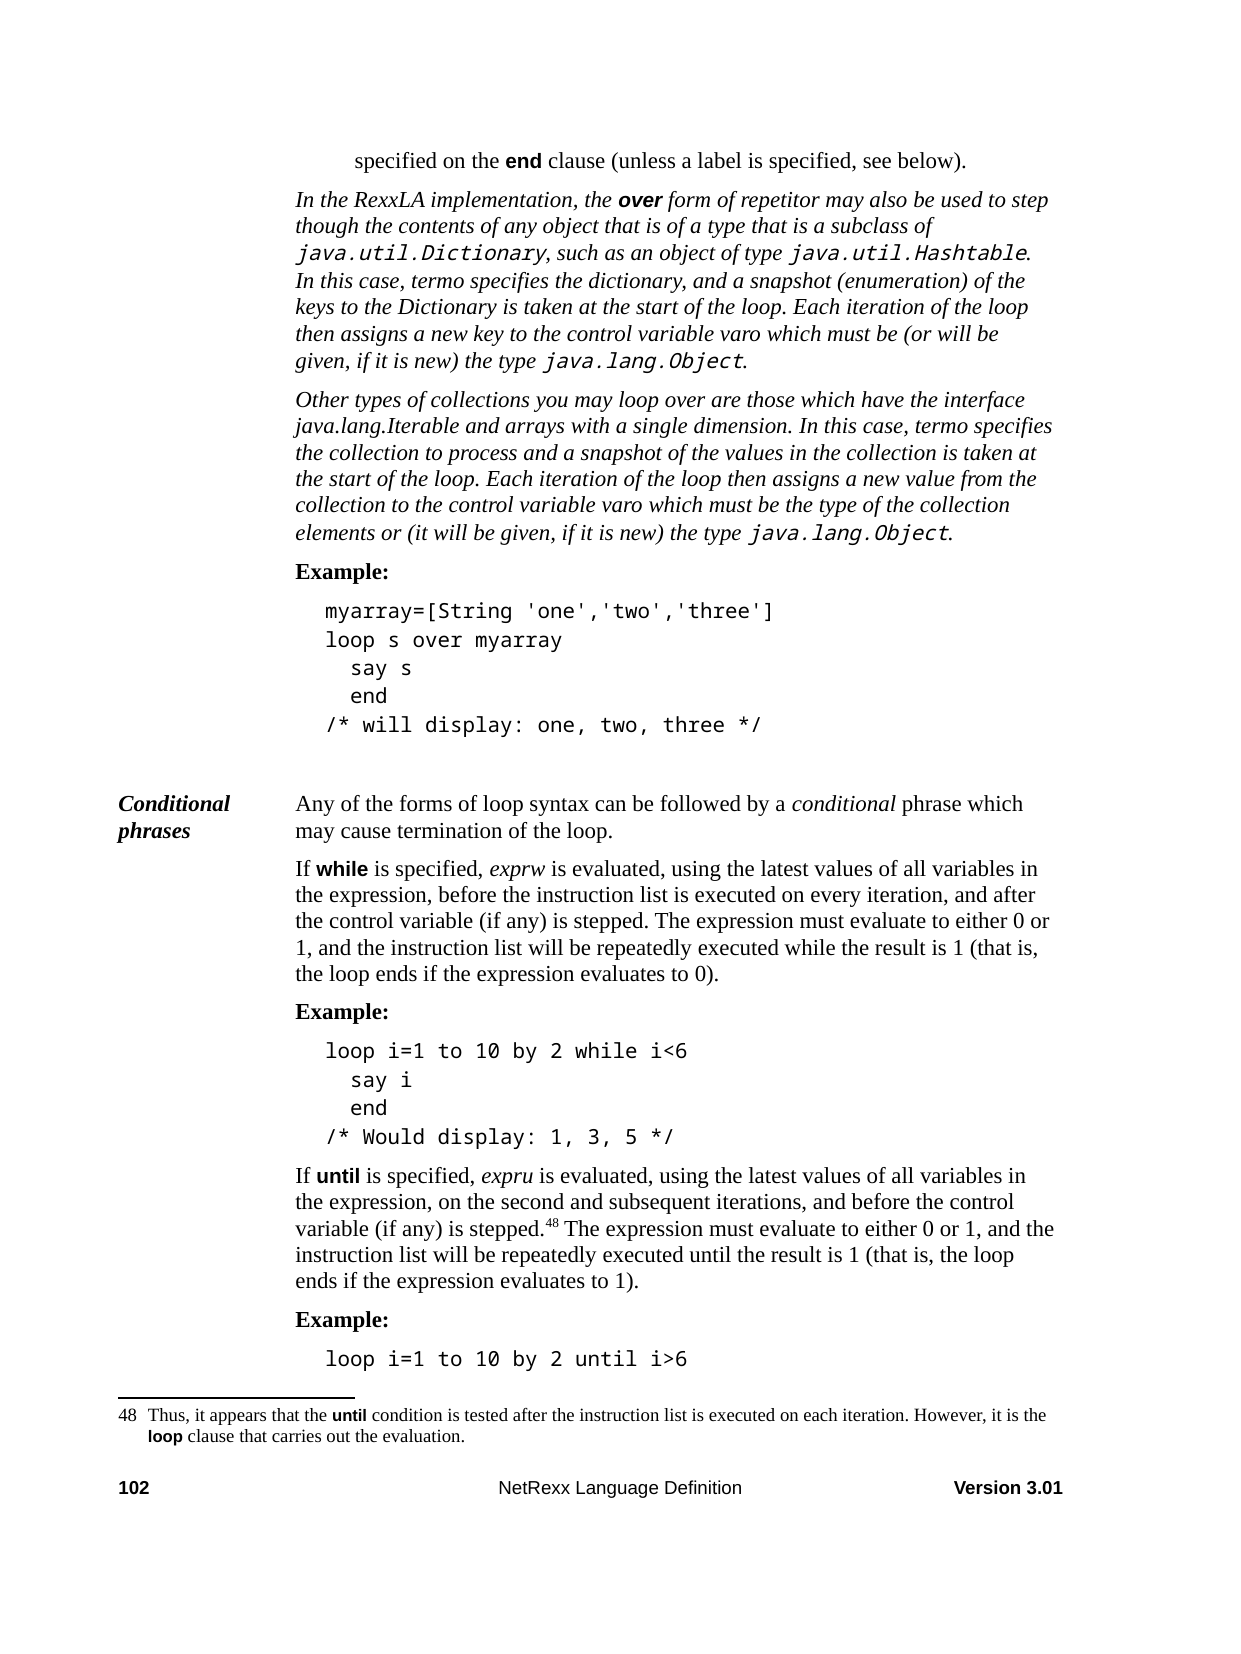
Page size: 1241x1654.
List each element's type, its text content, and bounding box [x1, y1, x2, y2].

table_cell [118, 148, 295, 790]
table_cell Conditional phrases [118, 790, 295, 1372]
table_cell Any of the forms of loop syntax can be followed by a conditional phrase which may cause termination of the loop. If while is specified, exprw is evaluated, using the latest values of all variables in the expression, before the instruction list is executed on every iteration, and after the control variable (if any) is stepped. The expression must evaluate to either 0 or 1, and the instruction list will be repeatedly executed while the result is 1 (that is, the loop ends if the expression evaluates to 0). Example: loop i=1 to 10 by 2 while i<6 say i end /* Would display: 1, 3, 5 */ If until is specified, expru is evaluated, using the latest values of all variables in the expression, on the second and subsequent iterations, and before the control variable (if any) is stepped. The expression must evaluate to either 0 or 1, and the instruction list will be repeatedly executed until the result is 1 (that is, the loop ends if the expression evaluates to 1). Example: loop i=1 to 10 by 2 until i>6 [295, 790, 1063, 1372]
table_cell specified on the end clause (unless a label is specified, see below). In the RexxLA implementation, the over form of repetitor may also be used to step though the contents of any object that is of a type that is a subclass of java.util.Dictionary, such as an object of type java.util.Hashtable. In this case, termo specifies the dictionary, and a snapshot (enumeration) of the keys to the Dictionary is taken at the start of the loop. Each iteration of the loop then assigns a new key to the control variable varo which must be (or will be given, if it is new) the type java.lang.Object. Other types of collections you may loop over are those which have the interface java.lang.Iterable and arrays with a single dimension. In this case, termo specifies the collection to process and a snapshot of the values in the collection is taken at the start of the loop. Each iteration of the loop then assigns a new value from the collection to the control variable varo which must be the type of the collection elements or (it will be given, if it is new) the type java.lang.Object. Example: myarray=[String 'one','two','three'] loop s over myarray say s end /* will display: one, two, three */ [295, 148, 1063, 790]
